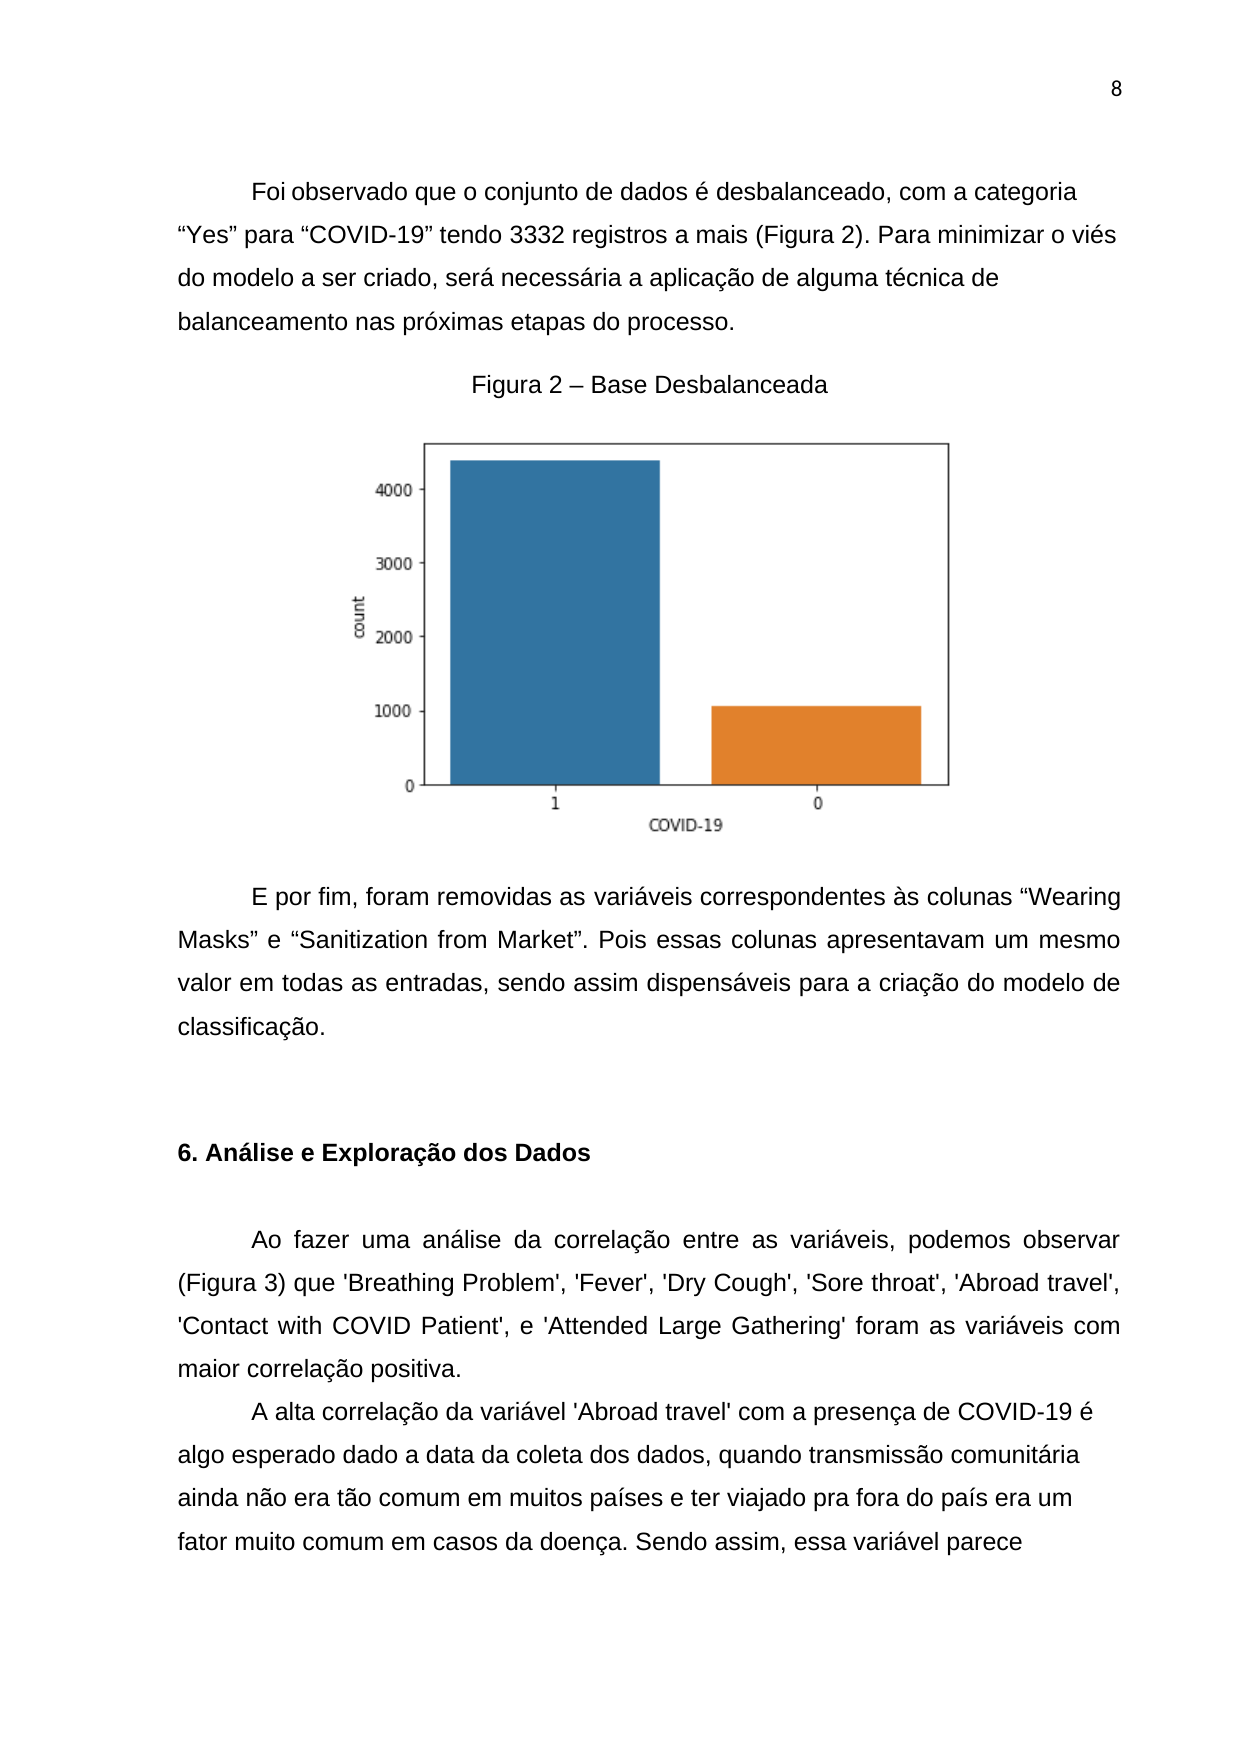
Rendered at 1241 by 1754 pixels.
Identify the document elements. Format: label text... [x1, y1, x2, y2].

text Foi observado que o conjunto de dados é desbalanceado, com a categoria “Yes” para “COVID-19” tendo 3332 registros a mais (Figura 2). Para minimizar o viés do modelo a ser criado, será necessária a aplicação de alguma técnica de balanceamento nas próximas etapas do processo. [177, 177, 1122, 335]
text Ao fazer uma análise da correlação entre as variáveis, podemos observar (Figura 3) que 'Breathing Problem', 'Fever', 'Dry Cough', 'Sore throat', 'Abroad travel', 'Contact with COVID Patient', e 'Attended Large Gathering' foram as variáveis com maior correlação positiva. [177, 1224, 1122, 1383]
text A alta correlação da variável 'Abroad travel' com a presença de COVID-19 é algo esperado dado a data da coleta dos dados, quando transmissão comunitária ainda não era tão comum em muitos países e ter viajado pra fora do país era um fator muito comum em casos da doença. Sendo assim, essa variável parece [177, 1397, 1122, 1555]
text Figura 2 – Base Desbalanceada [177, 371, 1122, 399]
picture [341, 434, 959, 844]
subtitle 6. Análise e Exploração dos Dados [177, 1138, 1122, 1167]
text E por fim, foram removidas as variáveis correspondentes às colunas “Wearing Masks” e “Sanitization from Market”. Pois essas colunas apresentavam um mesmo valor em todas as entradas, sendo assim dispensáveis para a criação do modelo de classificação. [177, 882, 1122, 1040]
